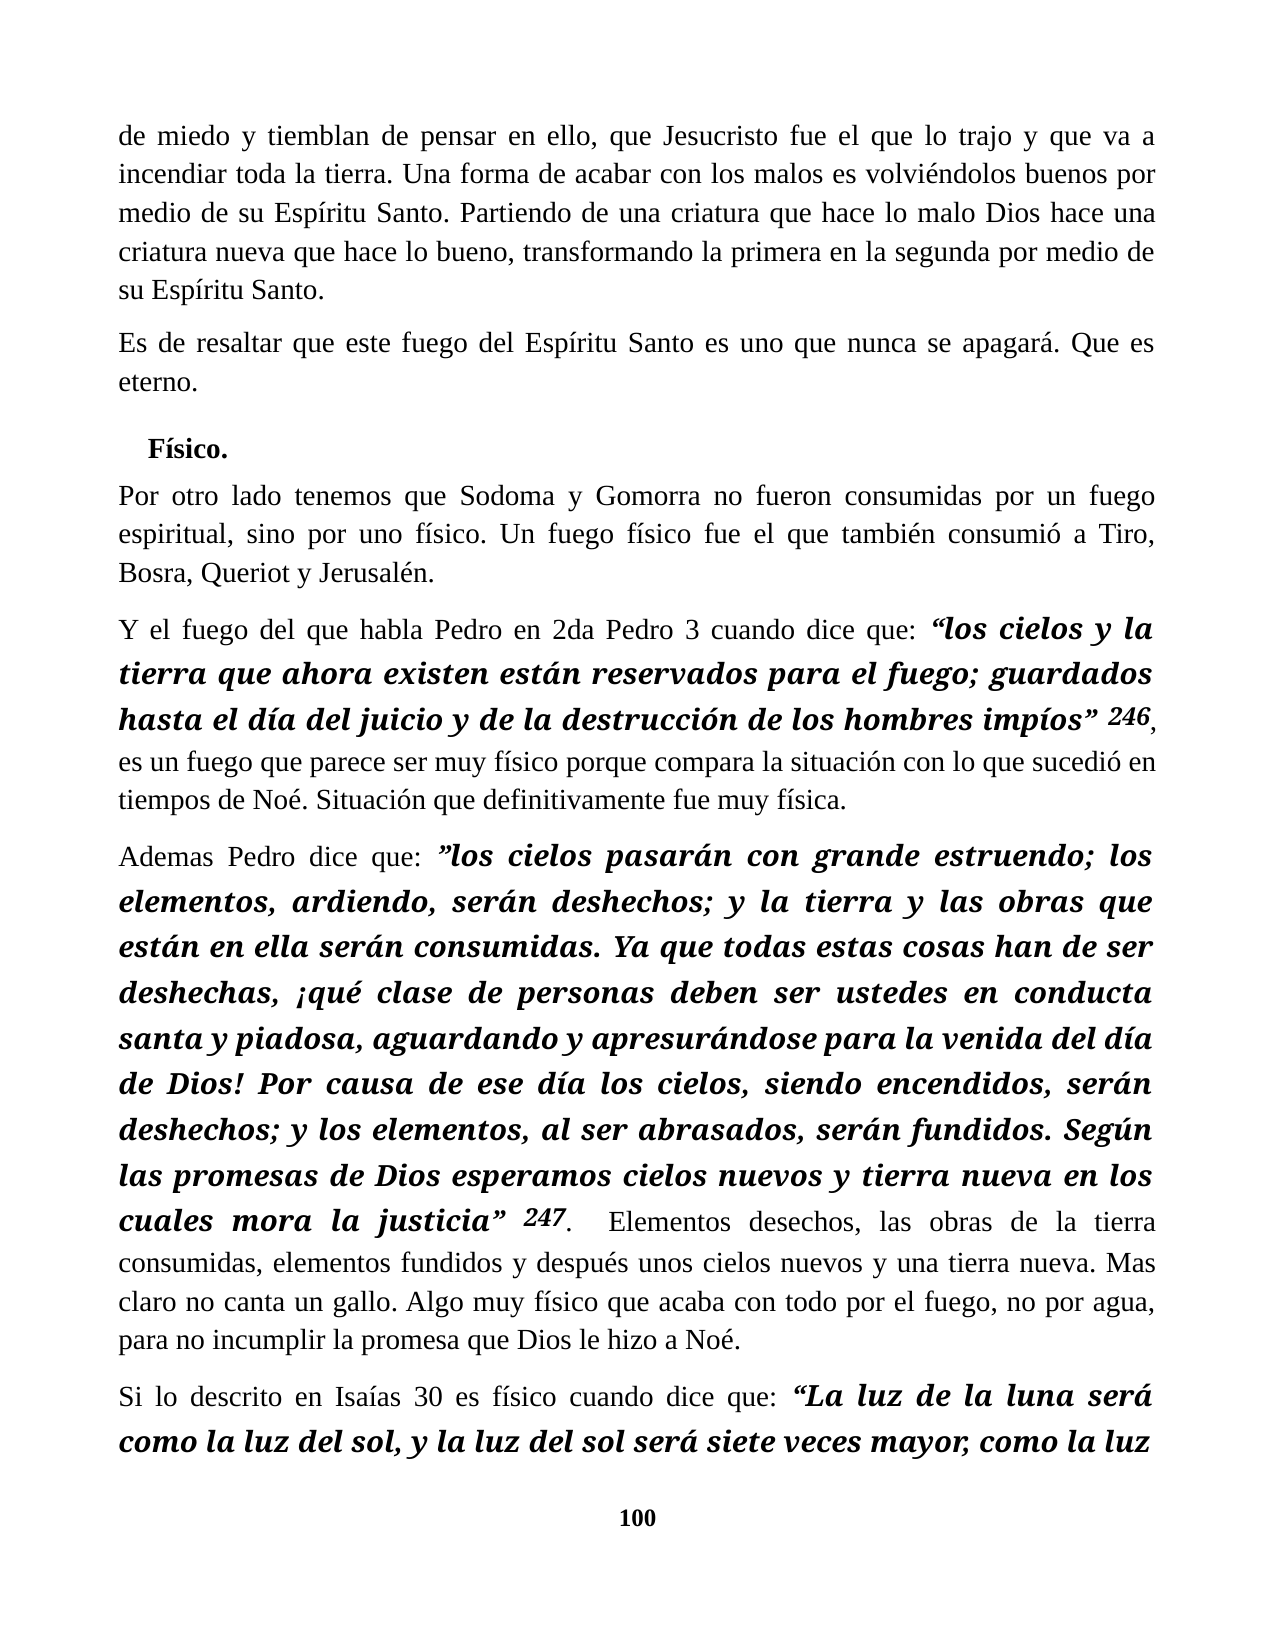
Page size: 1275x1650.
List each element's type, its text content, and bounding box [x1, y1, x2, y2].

text Ademas Pedro dice que: ”los cielos pasarán con grande estruendo; los elementos, ardiendo, serán deshechos; y la tierra y las obras que están en ella serán consumidas. Ya que todas estas cosas han de ser deshechas, ¡qué clase de personas deben ser ustedes en conducta santa y piadosa, aguardando y apresurándose para la venida del día de Dios! Por causa de ese día los cielos, siendo encendidos, serán deshechos; y los elementos, al ser abrasados, serán fundidos. Según las promesas de Dios esperamos cielos nuevos y tierra nueva en los cuales mora la justicia” . Elementos desechos, las obras de la tierra consumidas, elementos fundidos y después unos cielos nuevos y una tierra nueva. Mas claro no canta un gallo. Algo muy físico que acaba con todo por el fuego, no por agua, para no incumplir la promesa que Dios le hizo a Noé. [118, 836, 1157, 1356]
text Si lo descrito en Isaías 30 es físico cuando dice que: “La luz de la luna será como la luz del sol, y la luz del sol será siete veces mayor, como la luz [118, 1375, 1157, 1461]
text de miedo y tiemblan de pensar en ello, que Jesucristo fue el que lo trajo y que va a incendiar toda la tierra. Una forma de acabar con los malos es volviéndolos buenos por medio de su Espíritu Santo. Partiendo de una criatura que hace lo malo Dios hace una criatura nueva que hace lo bueno, transformando la primera en la segunda por medio de su Espíritu Santo. [118, 118, 1157, 306]
subtitle Físico. [148, 432, 1157, 465]
text Por otro lado tenemos que Sodoma y Gomorra no fueron consumidas por un fuego espiritual, sino por uno físico. Un fuego físico fue el que también consumió a Tiro, Bosra, Queriot y Jerusalén. [118, 478, 1157, 588]
text Y el fuego del que habla Pedro en 2da Pedro 3 cuando dice que: “los cielos y la tierra que ahora existen están reservados para el fuego; guardados hasta el día del juicio y de la destrucción de los hombres impíos” , es un fuego que parece ser muy físico porque compara la situación con lo que sucedió en tiempos de Noé. Situación que definitivamente fue muy física. [118, 608, 1157, 816]
text Es de resaltar que este fuego del Espíritu Santo es uno que nunca se apagará. Que es eterno. [118, 325, 1157, 397]
